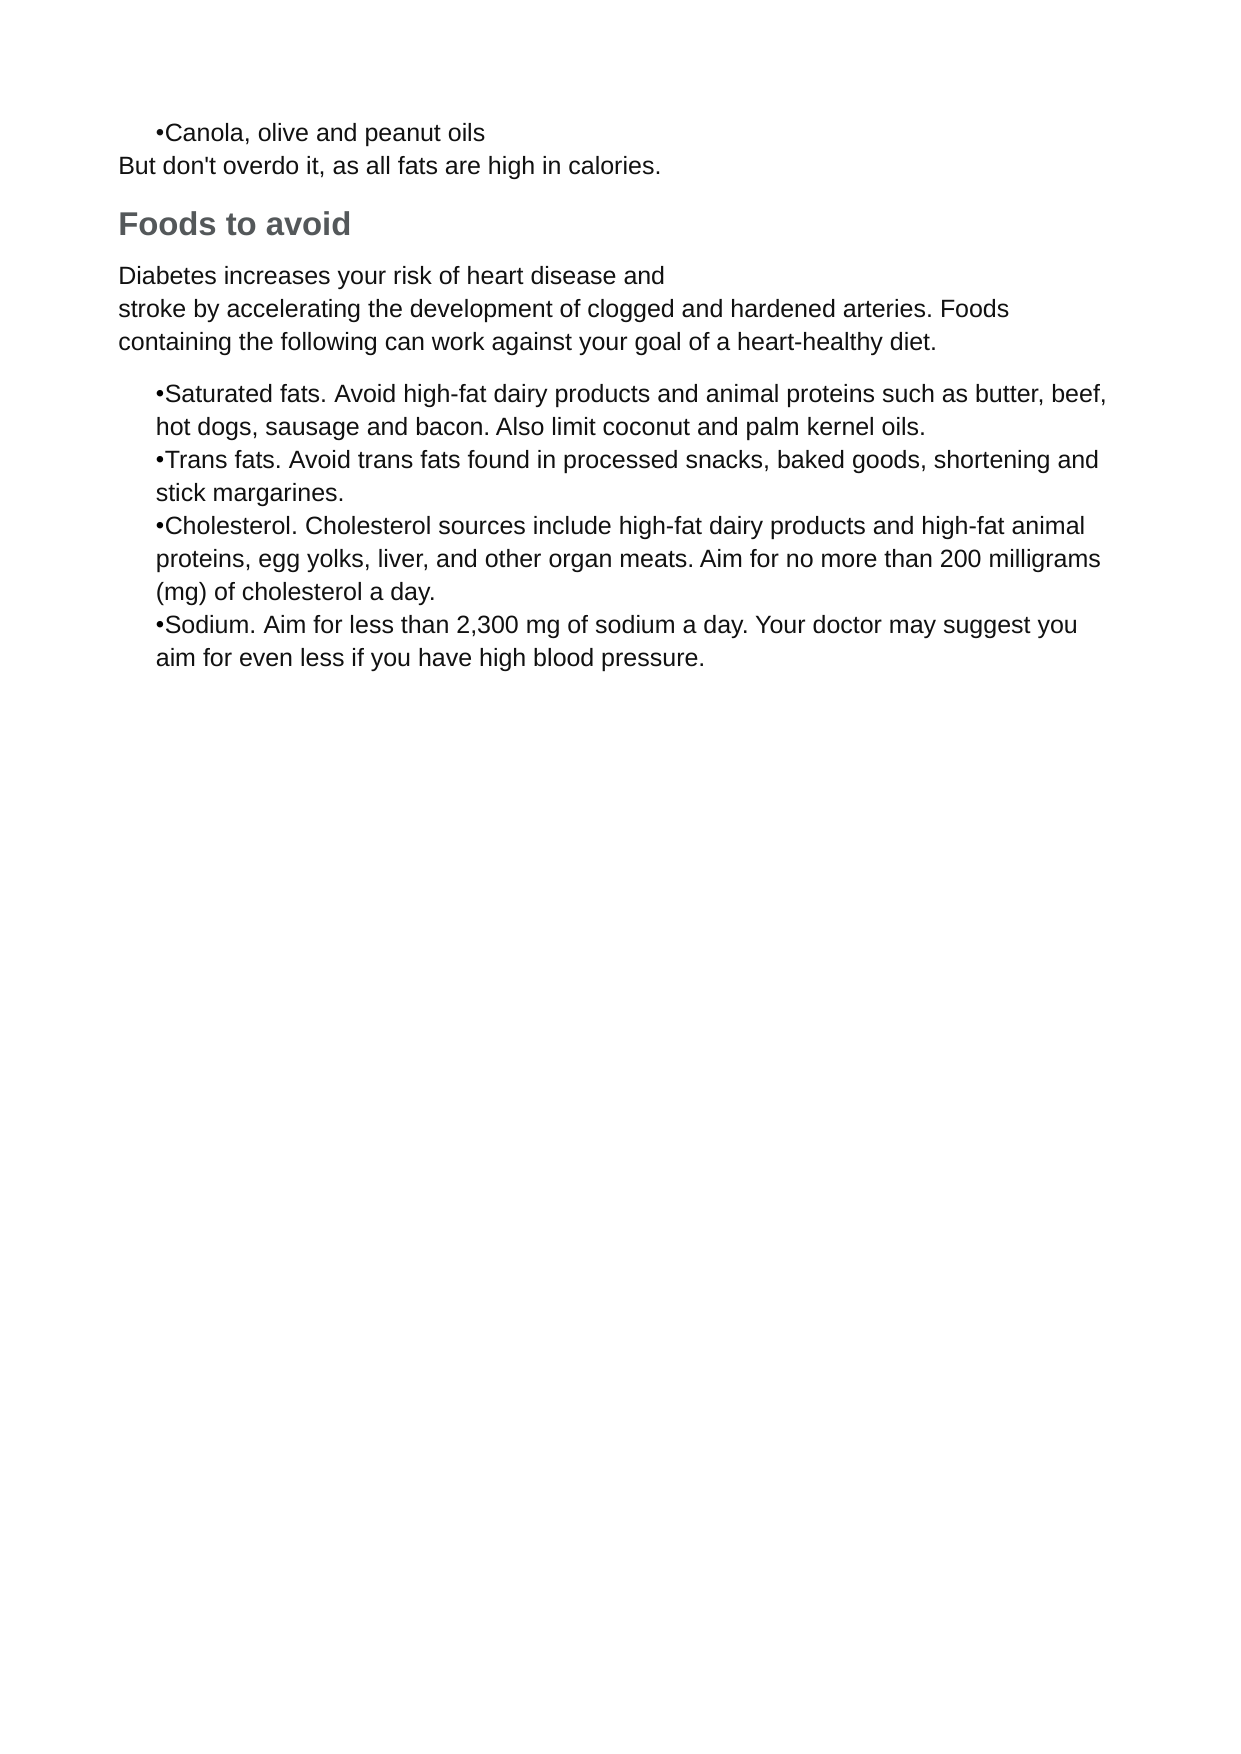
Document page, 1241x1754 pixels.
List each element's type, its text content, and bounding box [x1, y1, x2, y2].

list Trans fats. Avoid trans fats found in processed snacks, baked goods, shortening and stick margarines. [118, 445, 1122, 507]
subtitle Foods to avoid [118, 203, 1122, 242]
list Sodium. Aim for less than 2,300 mg of sodium a day. Your doctor may suggest you aim for even less if you have high blood pressure. [118, 610, 1122, 672]
list Canola, olive and peanut oils [118, 118, 1122, 147]
list Cholesterol. Cholesterol sources include high-fat dairy products and high-fat animal proteins, egg yolks, liver, and other organ meats. Aim for no more than 200 milligrams (mg) of cholesterol a day. [118, 511, 1122, 606]
text But don't overdo it, as all fats are high in calories. [118, 151, 1122, 180]
list Saturated fats. Avoid high-fat dairy products and animal proteins such as butter, beef, hot dogs, sausage and bacon. Also limit coconut and palm kernel oils. [118, 379, 1122, 441]
text Diabetes increases your risk of heart disease and stroke by accelerating the development of clogged and hardened arteries. Foods containing the following can work against your goal of a heart-healthy diet. [118, 261, 1122, 356]
